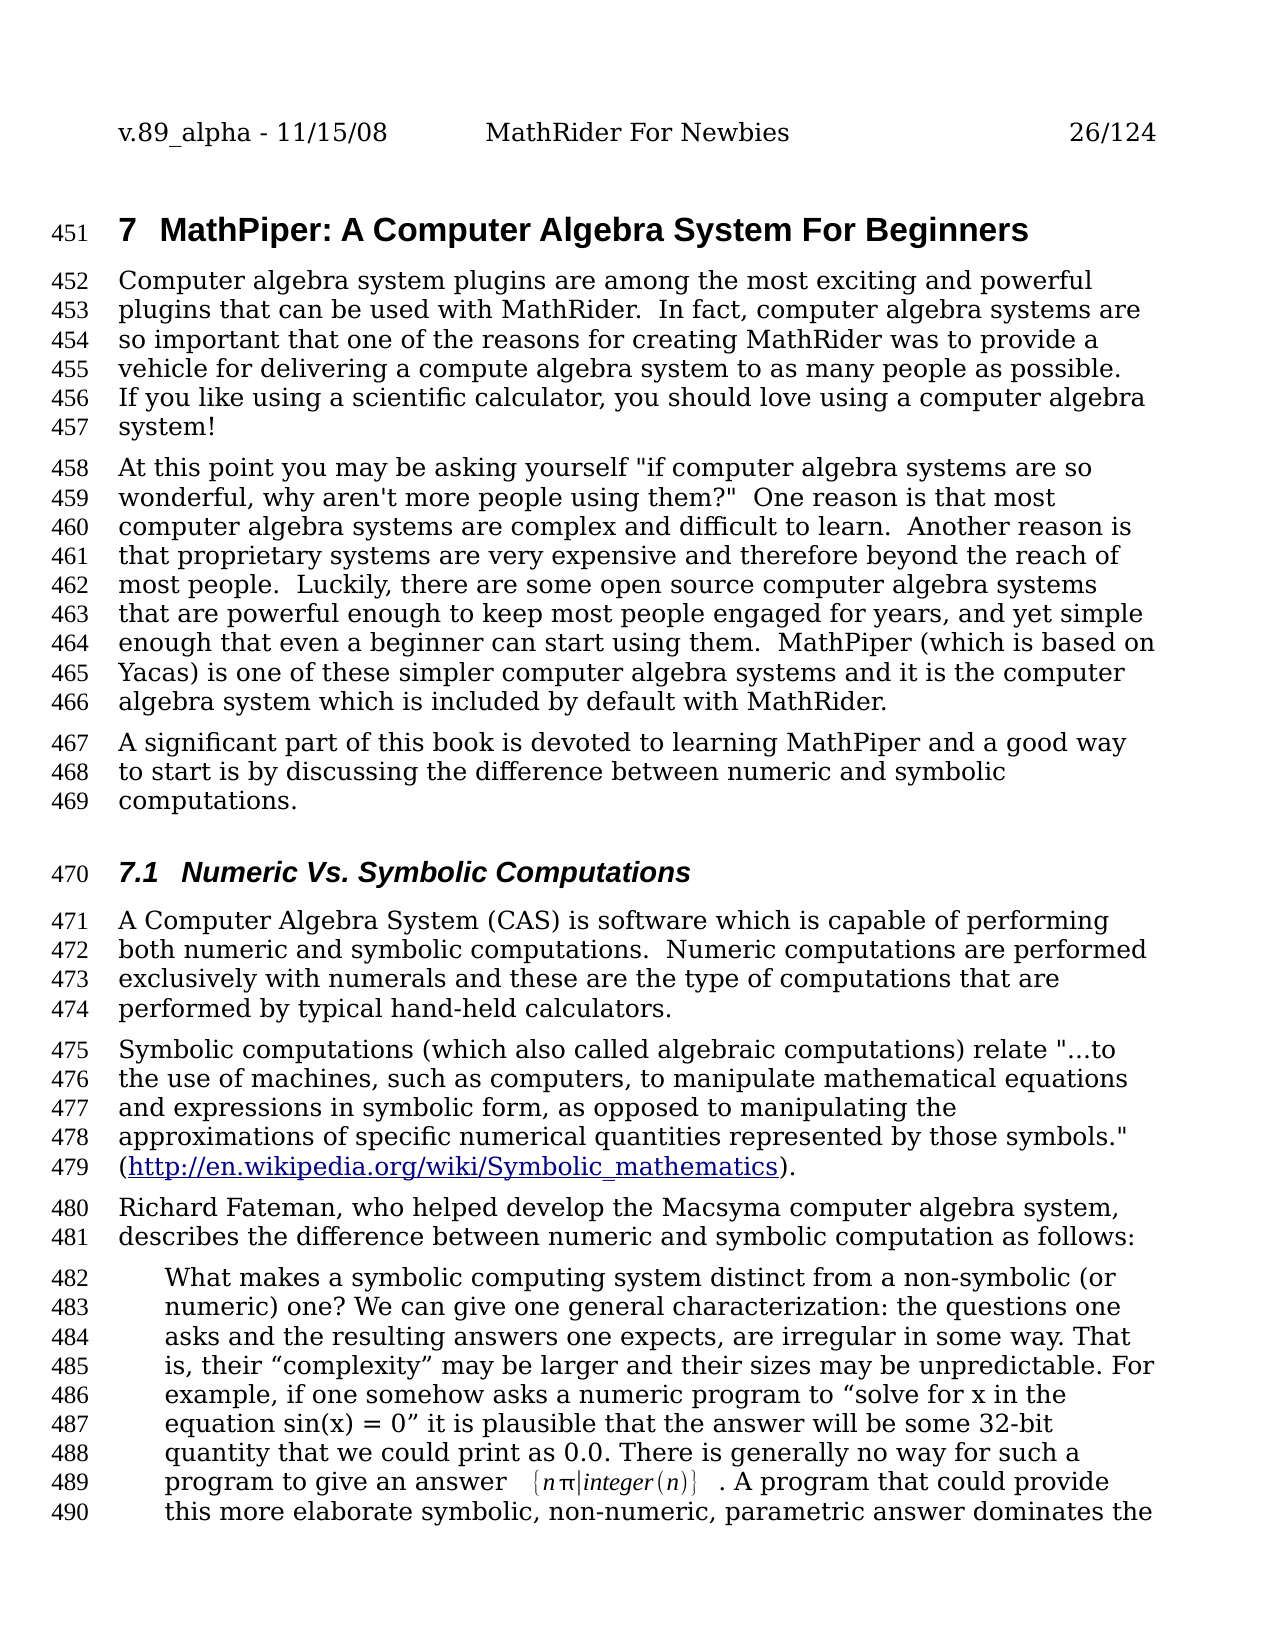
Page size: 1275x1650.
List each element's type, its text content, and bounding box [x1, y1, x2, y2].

text What makes a symbolic computing system distinct from a non-symbolic (or numeric) one? We can give one general characterization: the questions one asks and the resulting answers one expects, are irregular in some way. That is, their “complexity” may be larger and their sizes may be unpredictable. For example, if one somehow asks a numeric program to “solve for x in the equation sin(x) = 0” it is plausible that the answer will be some 32-bit quantity that we could print as 0.0. There is generally no way for such a program to give an answer . A program that could provide this more elaborate symbolic, non-numeric, parametric answer dominates the [164, 1263, 1157, 1526]
subtitle Numeric Vs. Symbolic Computations [118, 855, 1157, 888]
text Richard Fateman, who helped develop the Macsyma computer algebra system, describes the difference between numeric and symbolic computation as follows: [118, 1193, 1157, 1251]
text A Computer Algebra System (CAS) is software which is capable of performing both numeric and symbolic computations. Numeric computations are performed exclusively with numerals and these are the type of computations that are performed by typical hand-held calculators. [118, 906, 1157, 1023]
text At this point you may be asking yourself "if computer algebra systems are so wonderful, why aren't more people using them?" One reason is that most computer algebra systems are complex and difficult to learn. Another reason is that proprietary systems are very expensive and therefore beyond the reach of most people. Luckily, there are some open source computer algebra systems that are powerful enough to keep most people engaged for years, and yet simple enough that even a beginner can start using them. MathPiper (which is based on Yacas) is one of these simpler computer algebra systems and it is the computer algebra system which is included by default with MathRider. [118, 453, 1157, 716]
text Symbolic computations (which also called algebraic computations) relate "...to the use of machines, such as computers, to manipulate mathematical equations and expressions in symbolic form, as opposed to manipulating the approximations of specific numerical quantities represented by those symbols." (http://en.wikipedia.org/wiki/Symbolic_mathematics). [118, 1035, 1157, 1181]
subtitle MathPiper: A Computer Algebra System For Beginners [118, 210, 1157, 248]
text A significant part of this book is devoted to learning MathPiper and a good way to start is by discussing the difference between numeric and symbolic computations. [118, 728, 1157, 816]
text Computer algebra system plugins are among the most exciting and powerful plugins that can be used with MathRider. In fact, computer algebra systems are so important that one of the reasons for creating MathRider was to provide a vehicle for delivering a compute algebra system to as many people as possible. If you like using a scientific calculator, you should love using a computer algebra system! [118, 266, 1157, 441]
